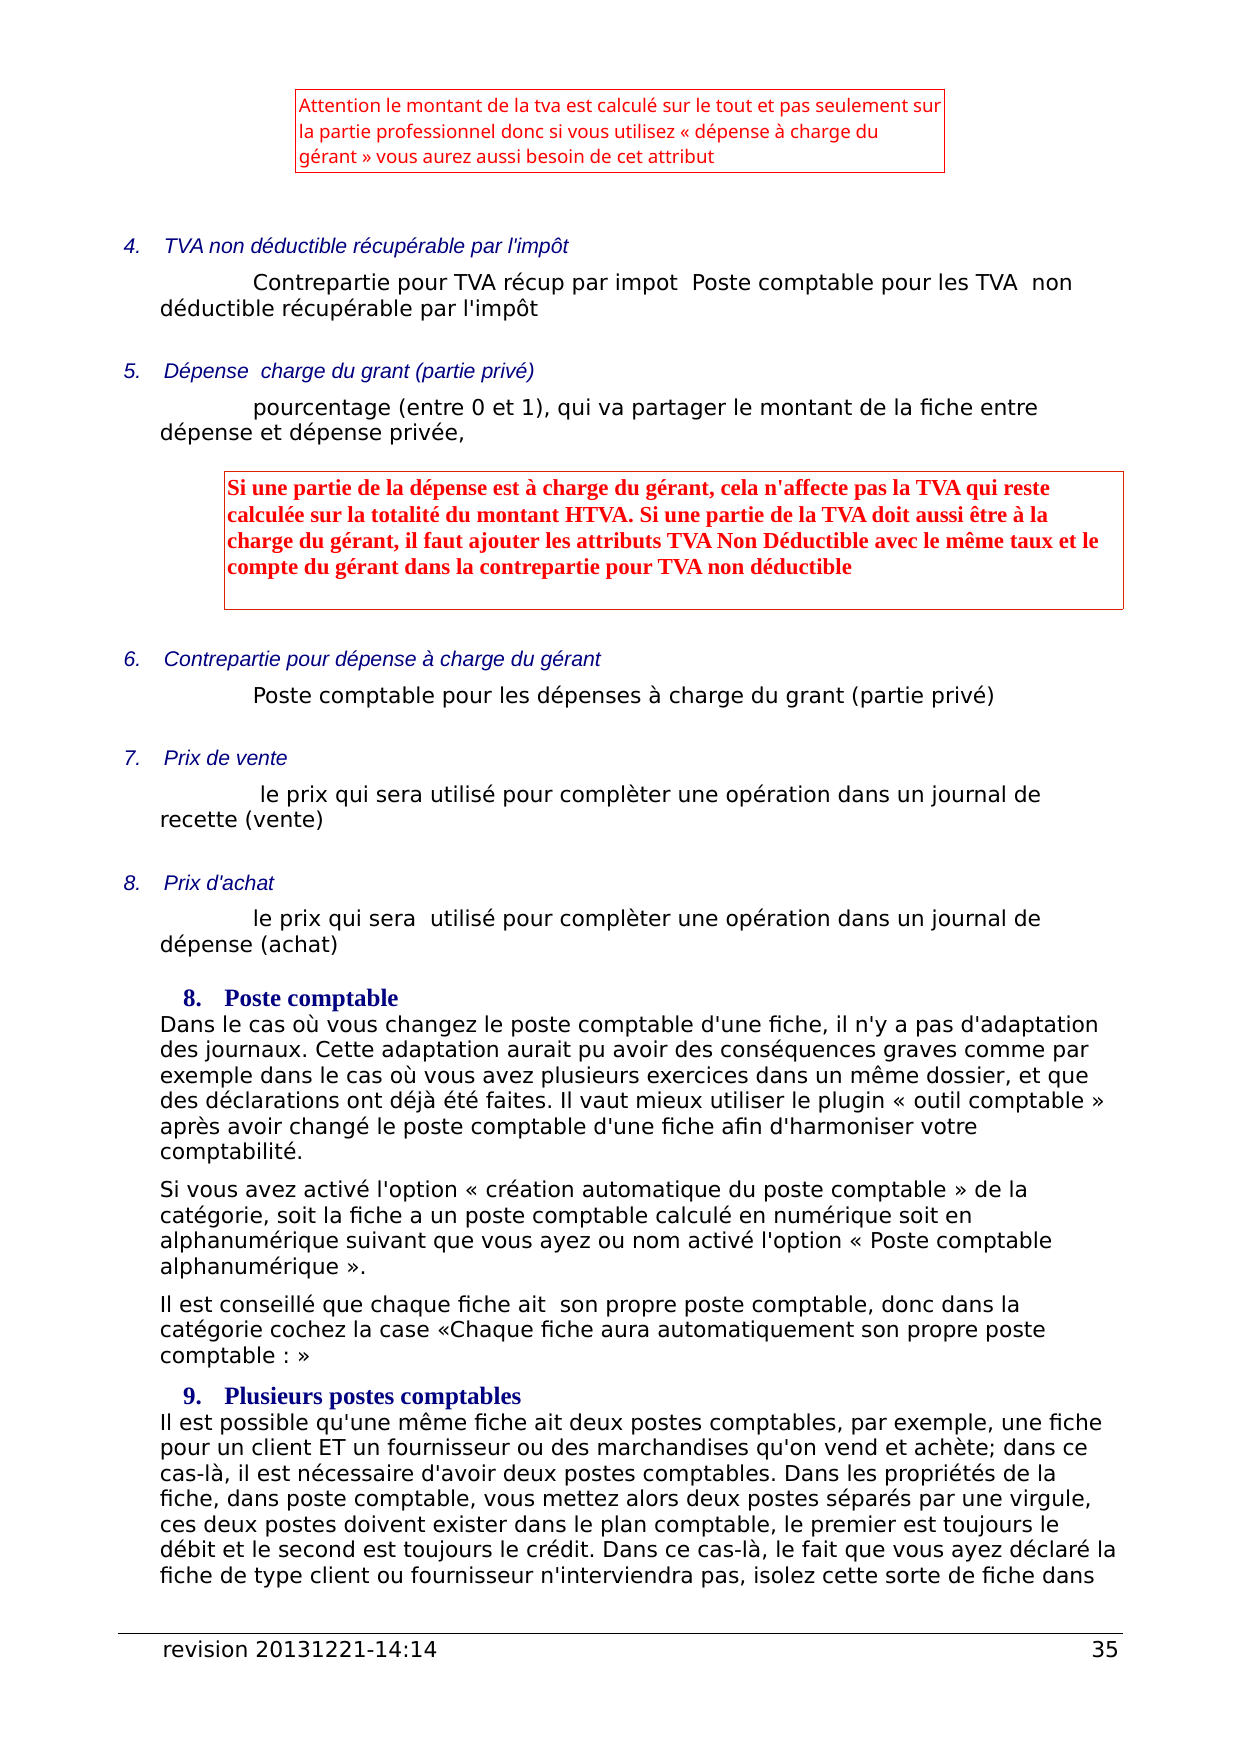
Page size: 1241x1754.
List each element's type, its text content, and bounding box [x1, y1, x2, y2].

subtitle Dépense charge du grant (partie privé) [117, 358, 1123, 383]
subtitle Prix d'achat [117, 870, 1123, 894]
text Il est conseillé que chaque fiche ait son propre poste comptable, donc dans la catégorie cochez la case «Chaque fiche aura automatiquement son propre poste comptable : » [159, 1292, 1123, 1368]
text Attention le montant de la tva est calculé sur le tout et pas seulement sur la partie professionnel donc si vous utilisez « dépense à charge du gérant » vous aurez aussi besoin de cet attribut [296, 90, 944, 172]
subtitle Contrepartie pour dépense à charge du gérant [117, 646, 1123, 671]
subtitle Plusieurs postes comptables [177, 1381, 1123, 1410]
text le prix qui sera utilisé pour complèter une opération dans un journal de dépense (achat) [159, 906, 1123, 957]
text Contrepartie pour TVA récup par impot Poste comptable pour les TVA non déductible récupérable par l'impôt [159, 270, 1123, 321]
text Si vous avez activé l'option « création automatique du poste comptable » de la catégorie, soit la fiche a un poste comptable calculé en numérique soit en alphanumérique suivant que vous ayez ou nom activé l'option « Poste comptable alphanumérique ». [159, 1177, 1123, 1279]
subtitle Poste comptable [177, 983, 1123, 1012]
text Il est possible qu'une même fiche ait deux postes comptables, par exemple, une fiche pour un client ET un fournisseur ou des marchandises qu'on vend et achète; dans ce cas-là, il est nécessaire d'avoir deux postes comptables. Dans les propriétés de la fiche, dans poste comptable, vous mettez alors deux postes séparés par une virgule, ces deux postes doivent exister dans le plan comptable, le premier est toujours le débit et le second est toujours le crédit. Dans ce cas-là, le fait que vous ayez déclaré la fiche de type client ou fournisseur n'interviendra pas, isolez cette sorte de fiche dans [159, 1410, 1123, 1588]
text Poste comptable pour les dépenses à charge du grant (partie privé) [159, 683, 1123, 708]
text pourcentage (entre 0 et 1), qui va partager le montant de la fiche entre dépense et dépense privée, [159, 395, 1123, 446]
text Si une partie de la dépense est à charge du gérant, cela n'affecte pas la TVA qui reste calculée sur la totalité du montant HTVA. Si une partie de la TVA doit aussi être à la charge du gérant, il faut ajouter les attributs TVA Non Déductible avec le même taux et le compte du gérant dans la contrepartie pour TVA non déductible [225, 472, 1123, 580]
subtitle TVA non déductible récupérable par l'impôt [117, 234, 1123, 258]
text Dans le cas où vous changez le poste comptable d'une fiche, il n'y a pas d'adaptation des journaux. Cette adaptation aurait pu avoir des conséquences graves comme par exemple dans le cas où vous avez plusieurs exercices dans un même dossier, et que des déclarations ont déjà été faites. Il vaut mieux utiliser le plugin « outil comptable » après avoir changé le poste comptable d'une fiche afin d'harmoniser votre comptabilité. [159, 1012, 1123, 1165]
text le prix qui sera utilisé pour complèter une opération dans un journal de recette (vente) [159, 782, 1123, 833]
subtitle Prix de vente [117, 746, 1123, 770]
